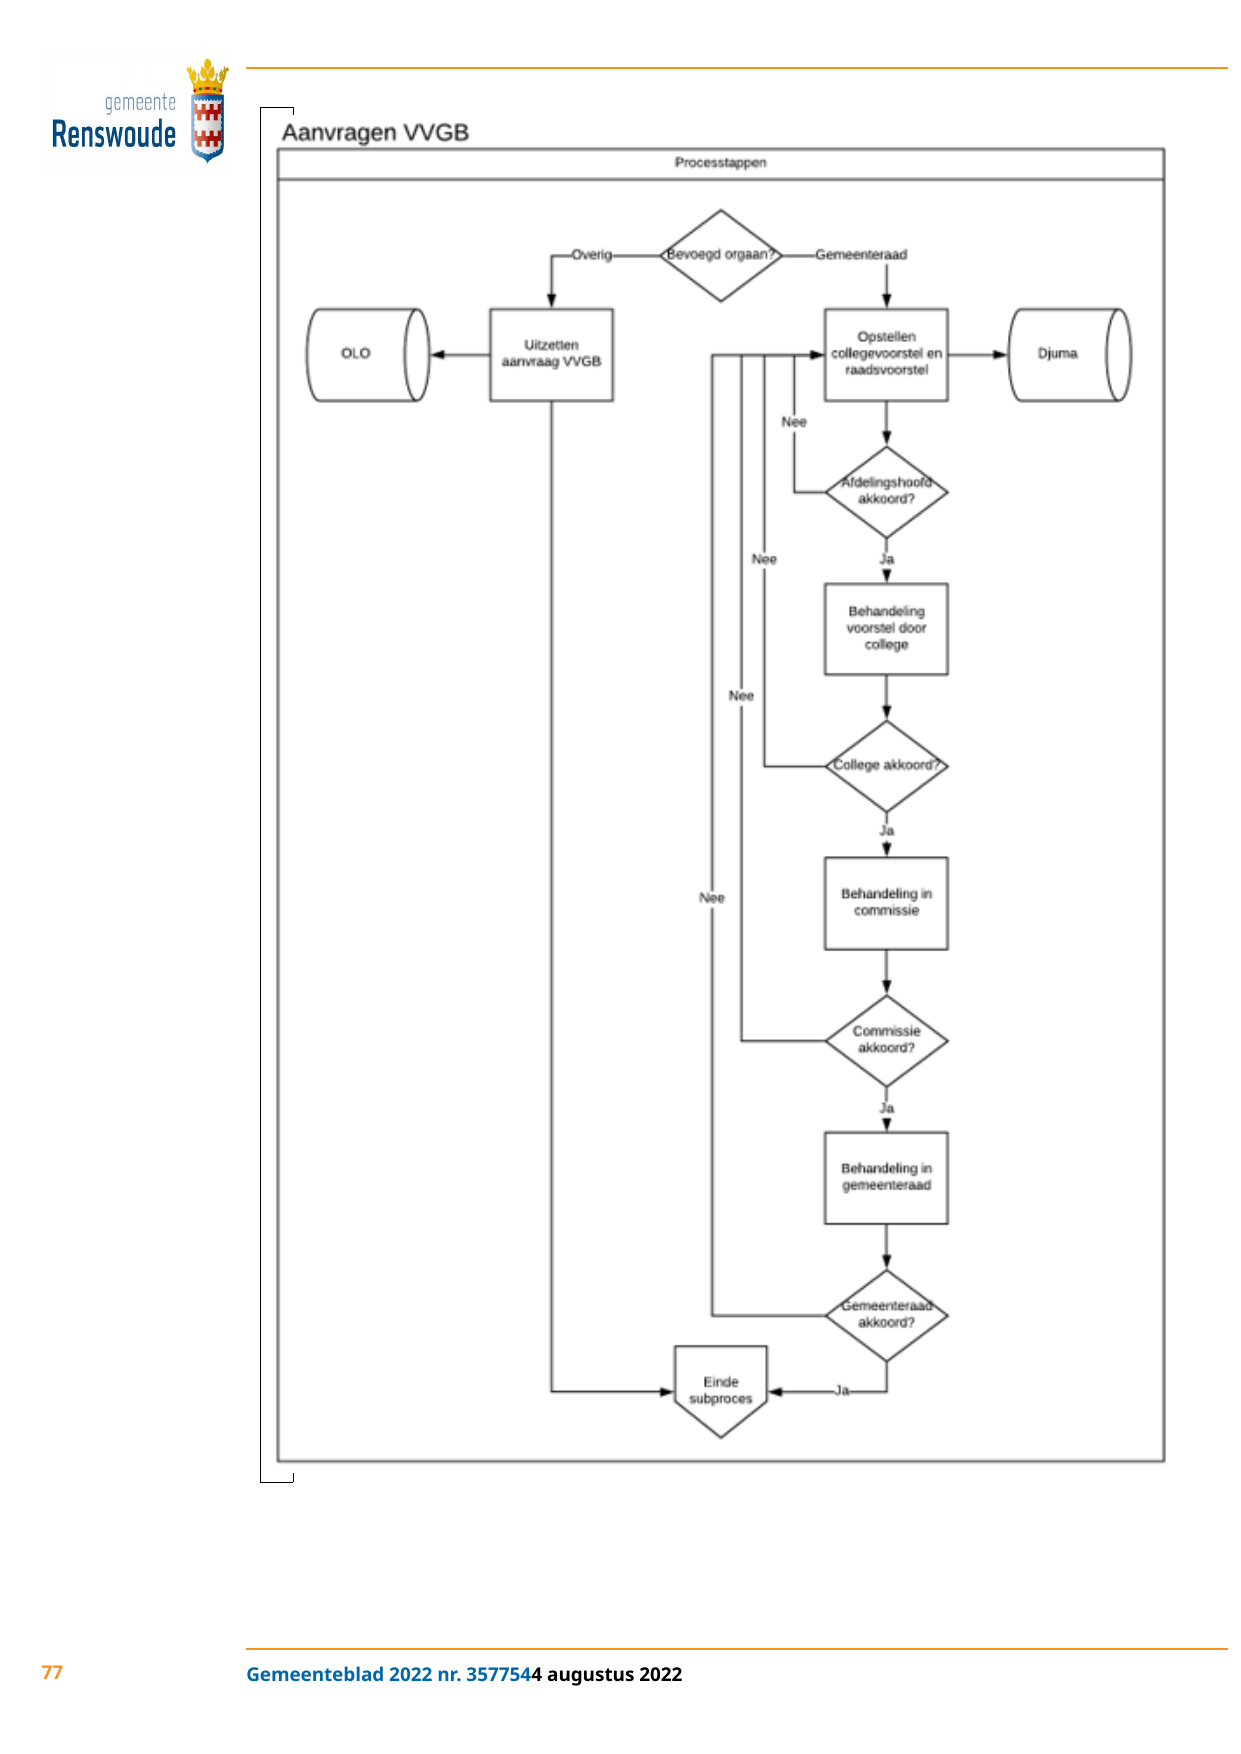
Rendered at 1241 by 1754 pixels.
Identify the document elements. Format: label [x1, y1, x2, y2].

picture [41, 47, 231, 172]
picture [268, 115, 1173, 1473]
